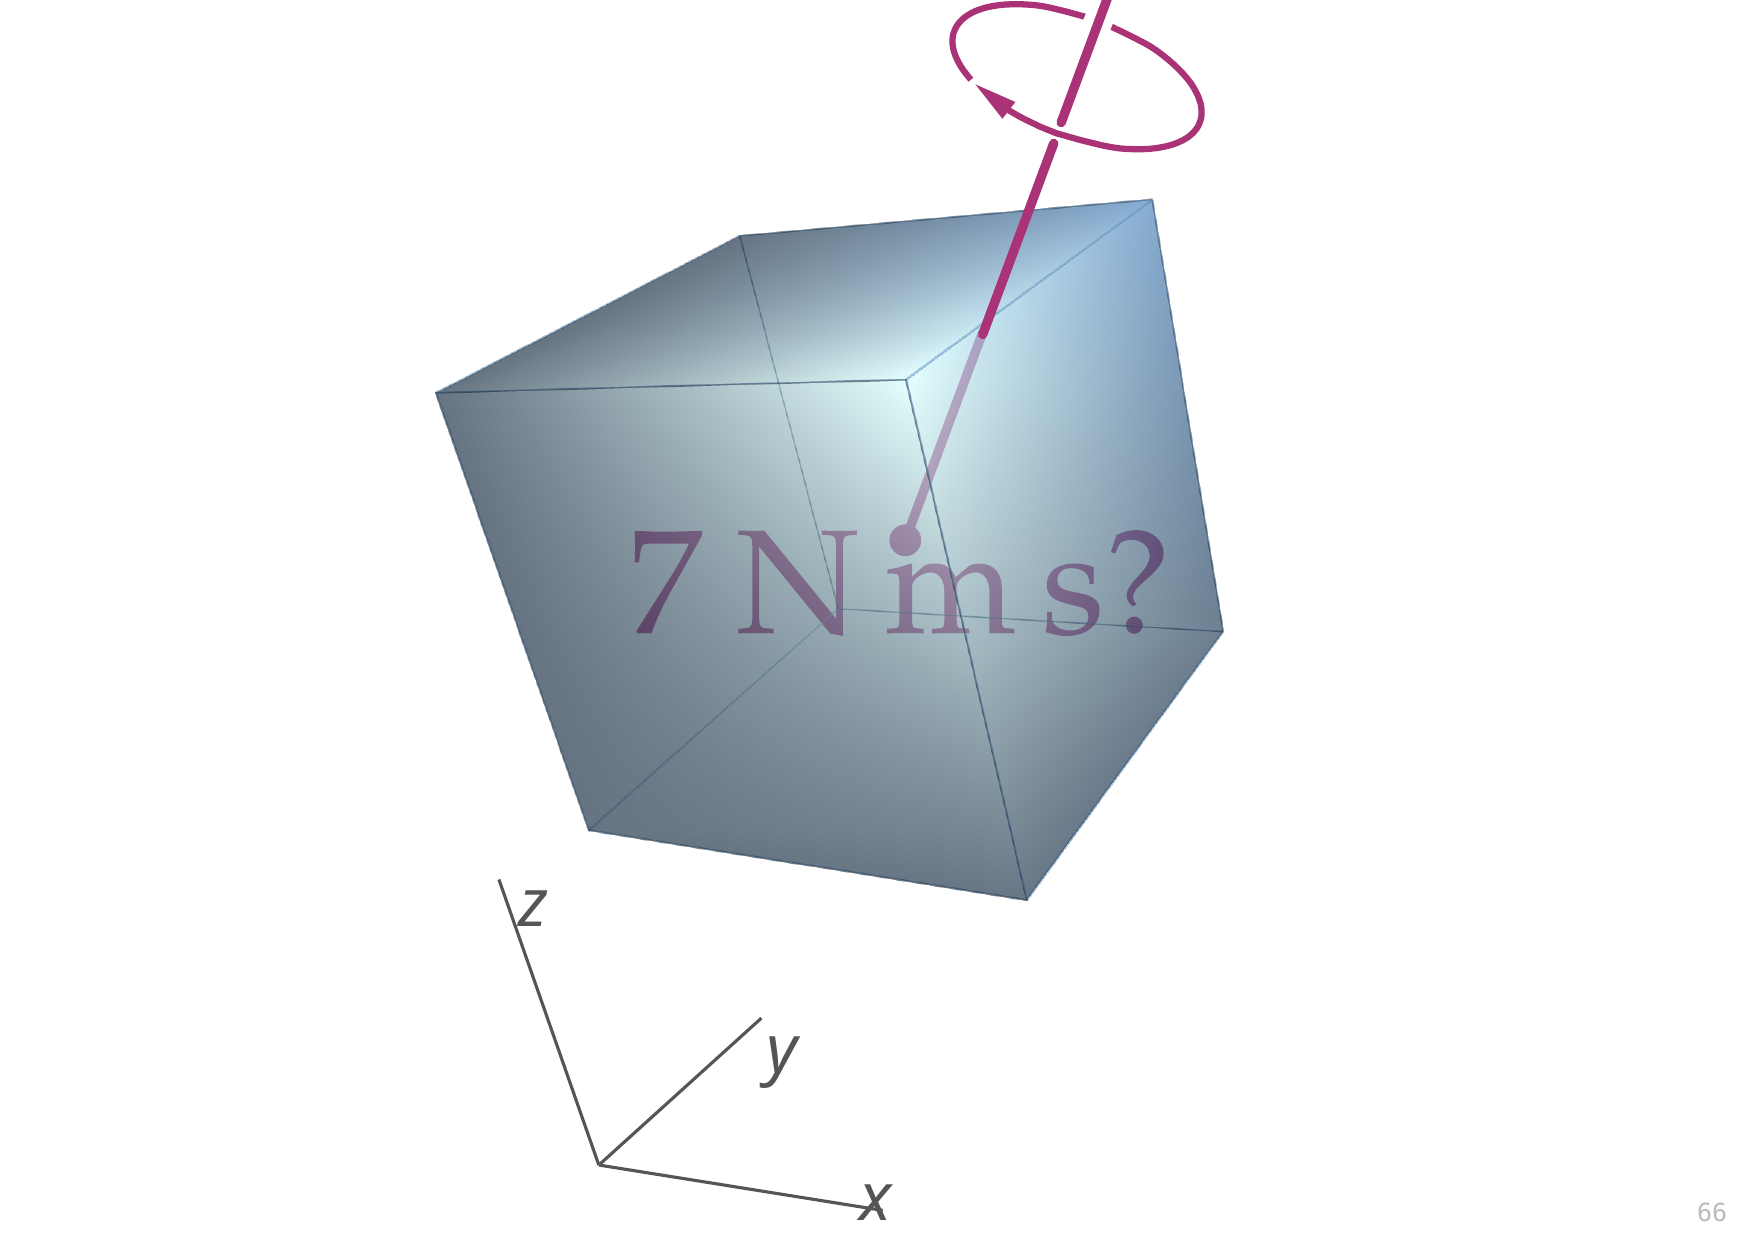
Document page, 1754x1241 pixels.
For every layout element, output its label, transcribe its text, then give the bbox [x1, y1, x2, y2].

text_box z [503, 848, 543, 930]
text_box x [844, 1141, 886, 1224]
text_box [1079, 3, 1099, 34]
text_box y [751, 994, 793, 1076]
text_box [1098, 10, 1117, 41]
